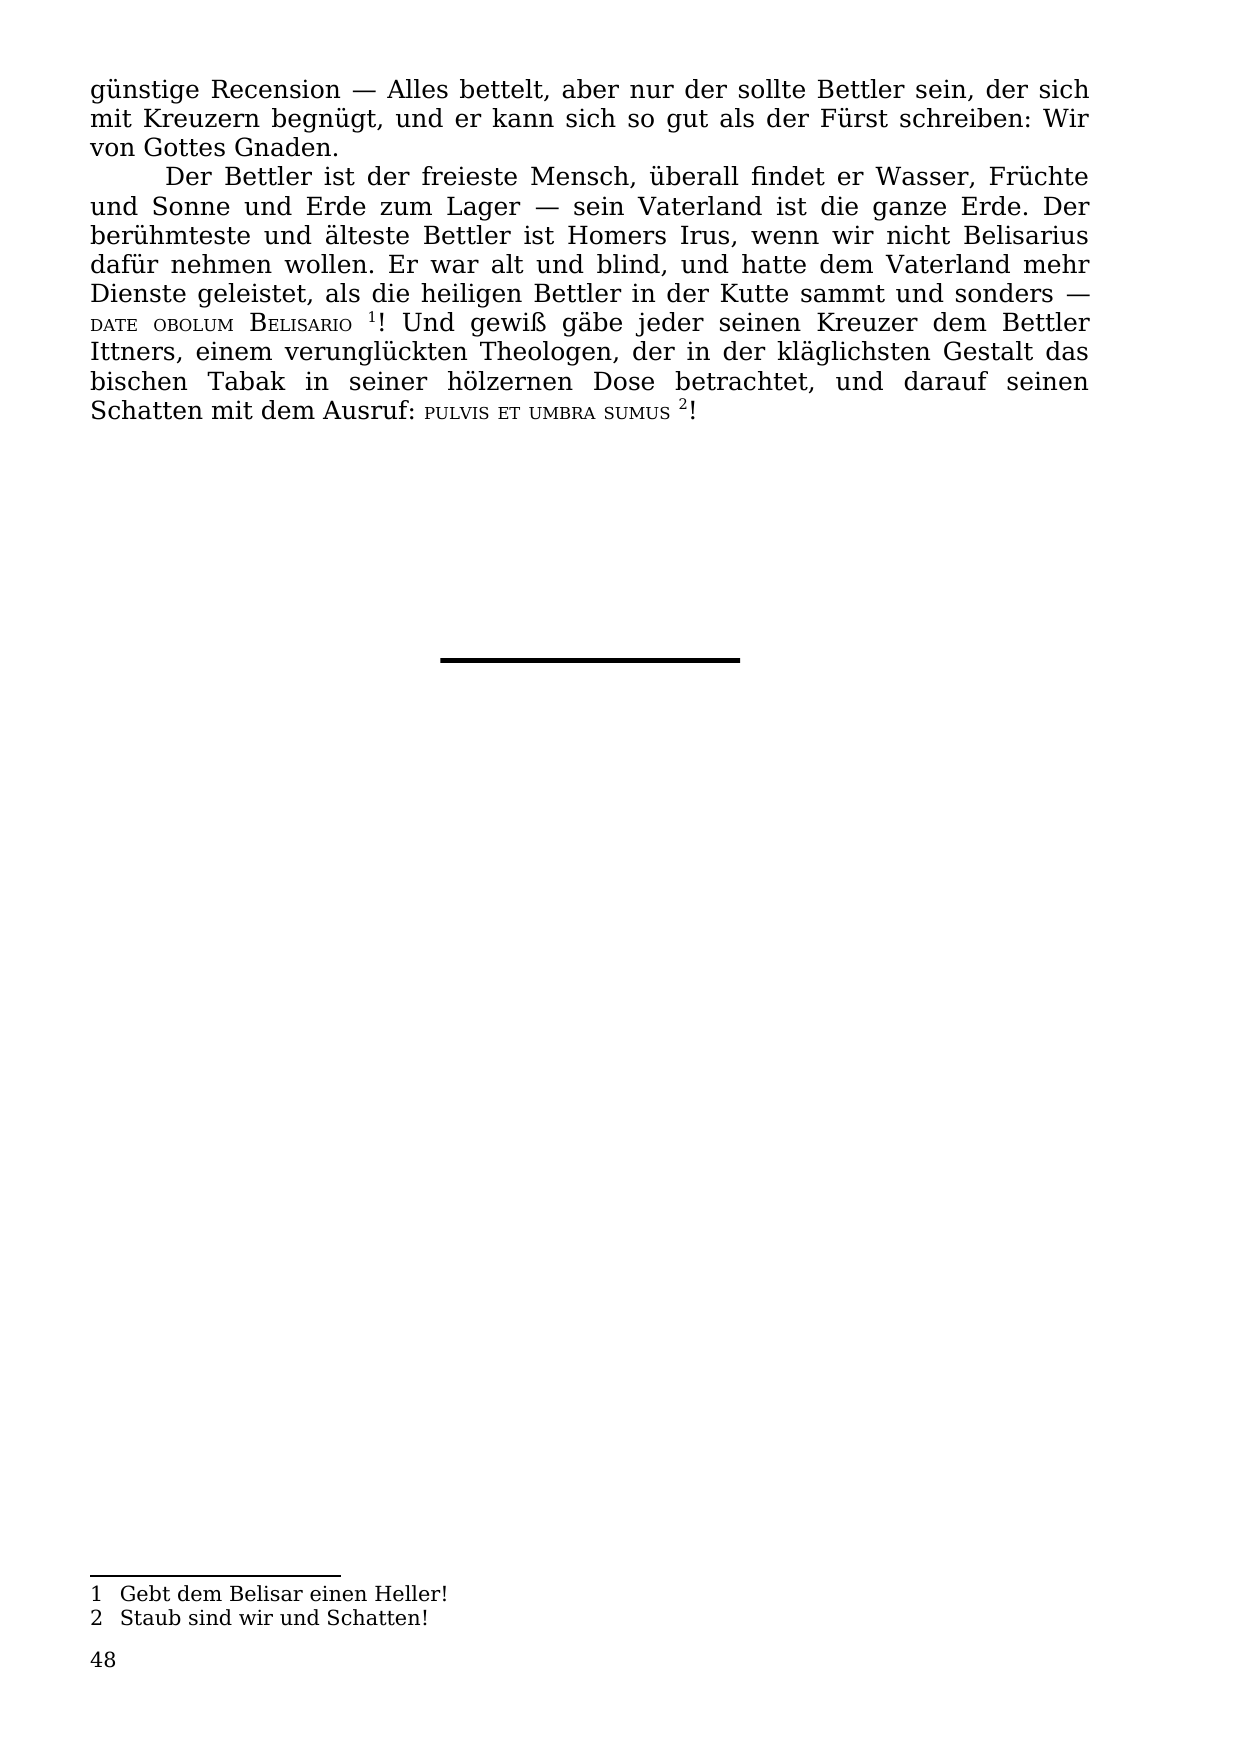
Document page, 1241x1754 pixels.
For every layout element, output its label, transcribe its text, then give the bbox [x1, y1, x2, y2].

text Gebt dem Belisar einen Heller! [90, 1582, 1091, 1606]
text Der Bettler ist der freieste Mensch, überall findet er Wasser, Früchte und Sonne und Erde zum Lager — sein Vaterland ist die ganze Erde. Der berühmteste und älteste Bettler ist Homers Irus, wenn wir nicht Belisarius dafür nehmen wollen. Er war alt und blind, und hatte dem Vaterland mehr Dienste geleistet, als die heiligen Bettler in der Kutte sammt und sonders — date obolum Belisario ! Und gewiß gäbe jeder seinen Kreuzer dem Bettler Ittners, einem verunglückten Theologen, der in der kläglichsten Gestalt das bischen Tabak in seiner hölzernen Dose betrachtet, und darauf seinen Schatten mit dem Ausruf: pulvis et umbra sumus ! [90, 162, 1091, 425]
text Staub sind wir und Schatten! [90, 1606, 1091, 1631]
picture [440, 658, 741, 663]
text günstige Recension — Alles bettelt, aber nur der sollte Bettler sein, der sich mit Kreuzern begnügt, und er kann sich so gut als der Fürst schreiben: Wir von Gottes Gnaden. [90, 75, 1091, 162]
